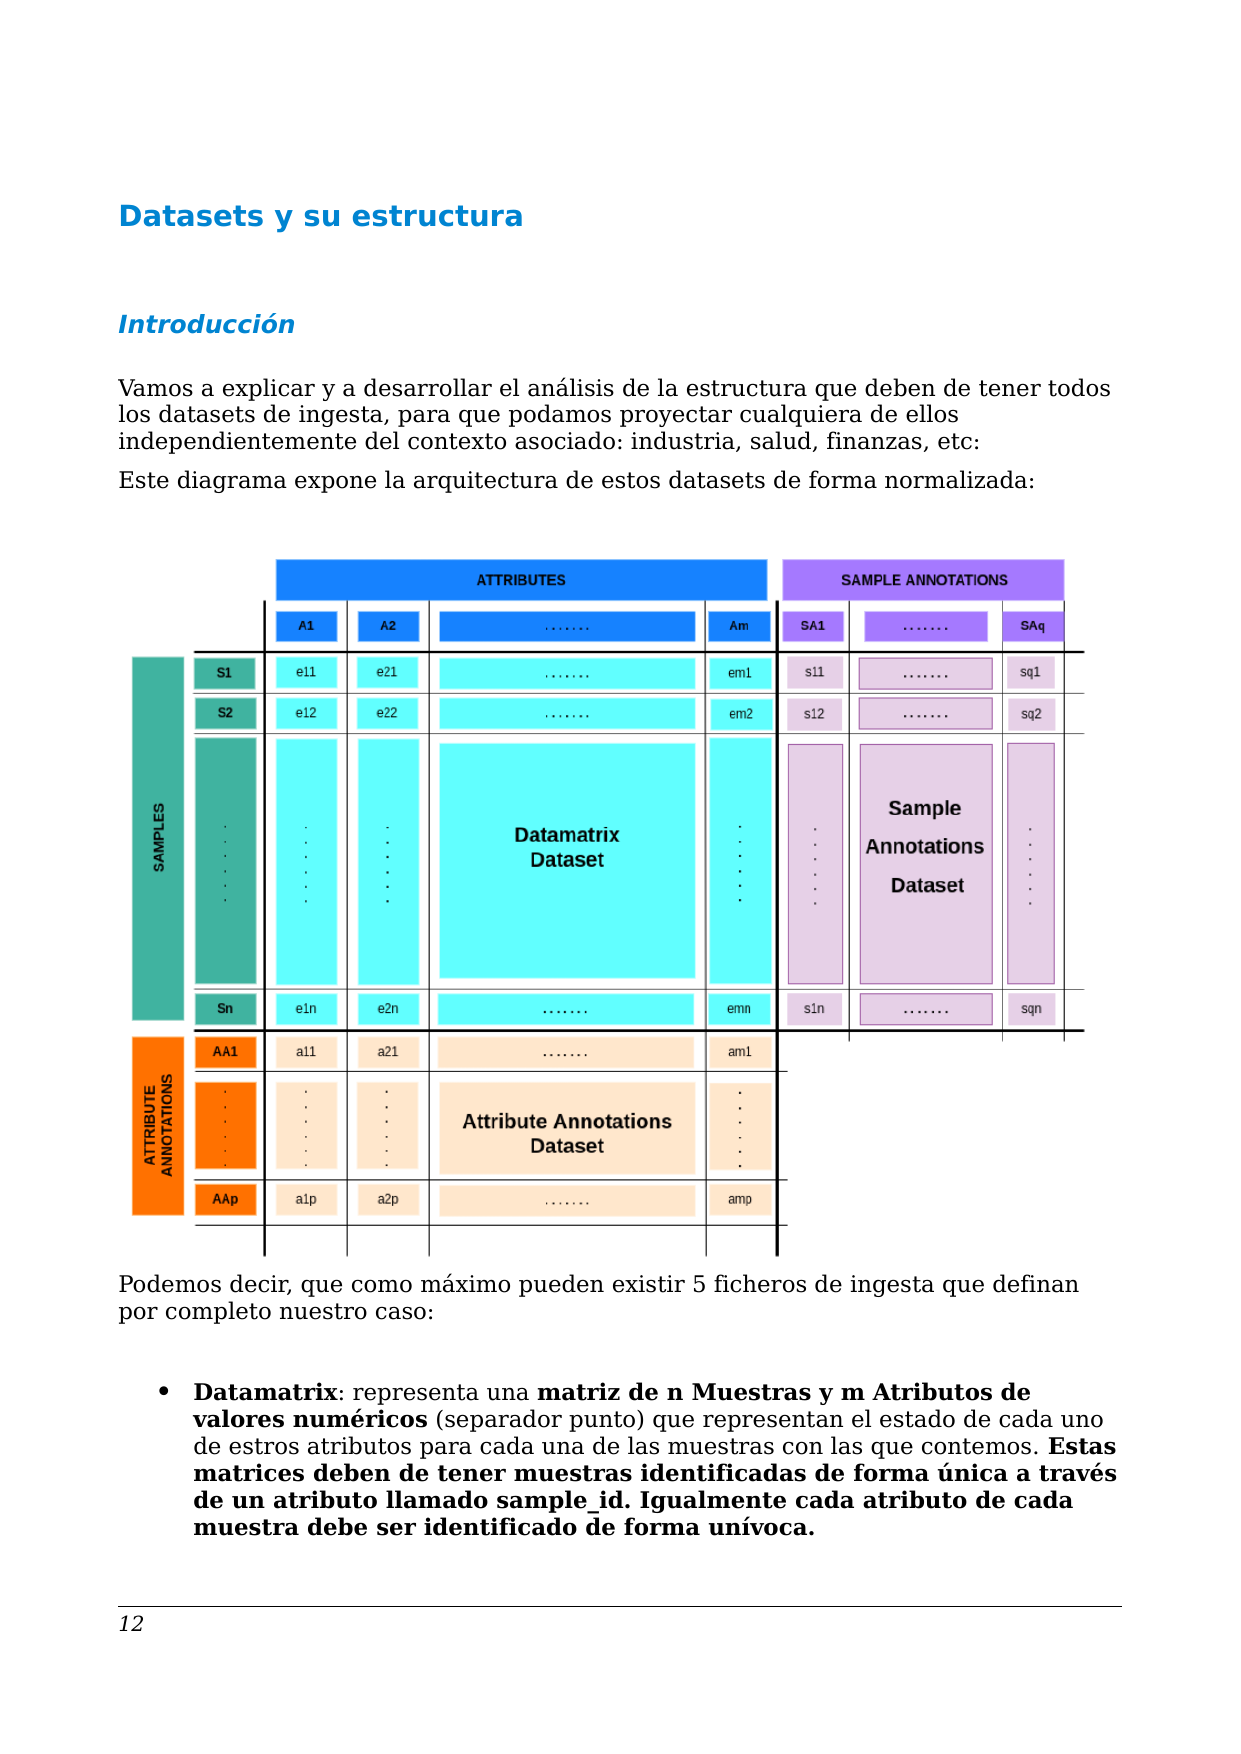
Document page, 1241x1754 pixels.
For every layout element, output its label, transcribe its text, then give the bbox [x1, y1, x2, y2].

subtitle Introducción [118, 310, 1122, 369]
text Vamos a explicar y a desarrollar el análisis de la estructura que deben de tener todos los datasets de ingesta, para que podamos proyectar cualquiera de ellos independientemente del contexto asociado: industria, salud, finanzas, etc: [118, 375, 1122, 455]
subtitle Datasets y su estructura [118, 200, 1122, 234]
picture [118, 545, 1123, 1272]
list Datamatrix: representa una matriz de n Muestras y m Atributos de valores numéricos (separador punto) que representan el estado de cada uno de estros atributos para cada una de las muestras con las que contemos. Estas matrices deben de tener muestras identificadas de forma única a través de un atributo llamado sample_id. Igualmente cada atributo de cada muestra debe ser identificado de forma unívoca. [156, 1377, 1122, 1567]
text Este diagrama expone la arquitectura de estos datasets de forma normalizada: [118, 467, 1122, 494]
text Podemos decir, que como máximo pueden existir 5 ficheros de ingesta que definan por completo nuestro caso: [118, 1272, 1122, 1325]
